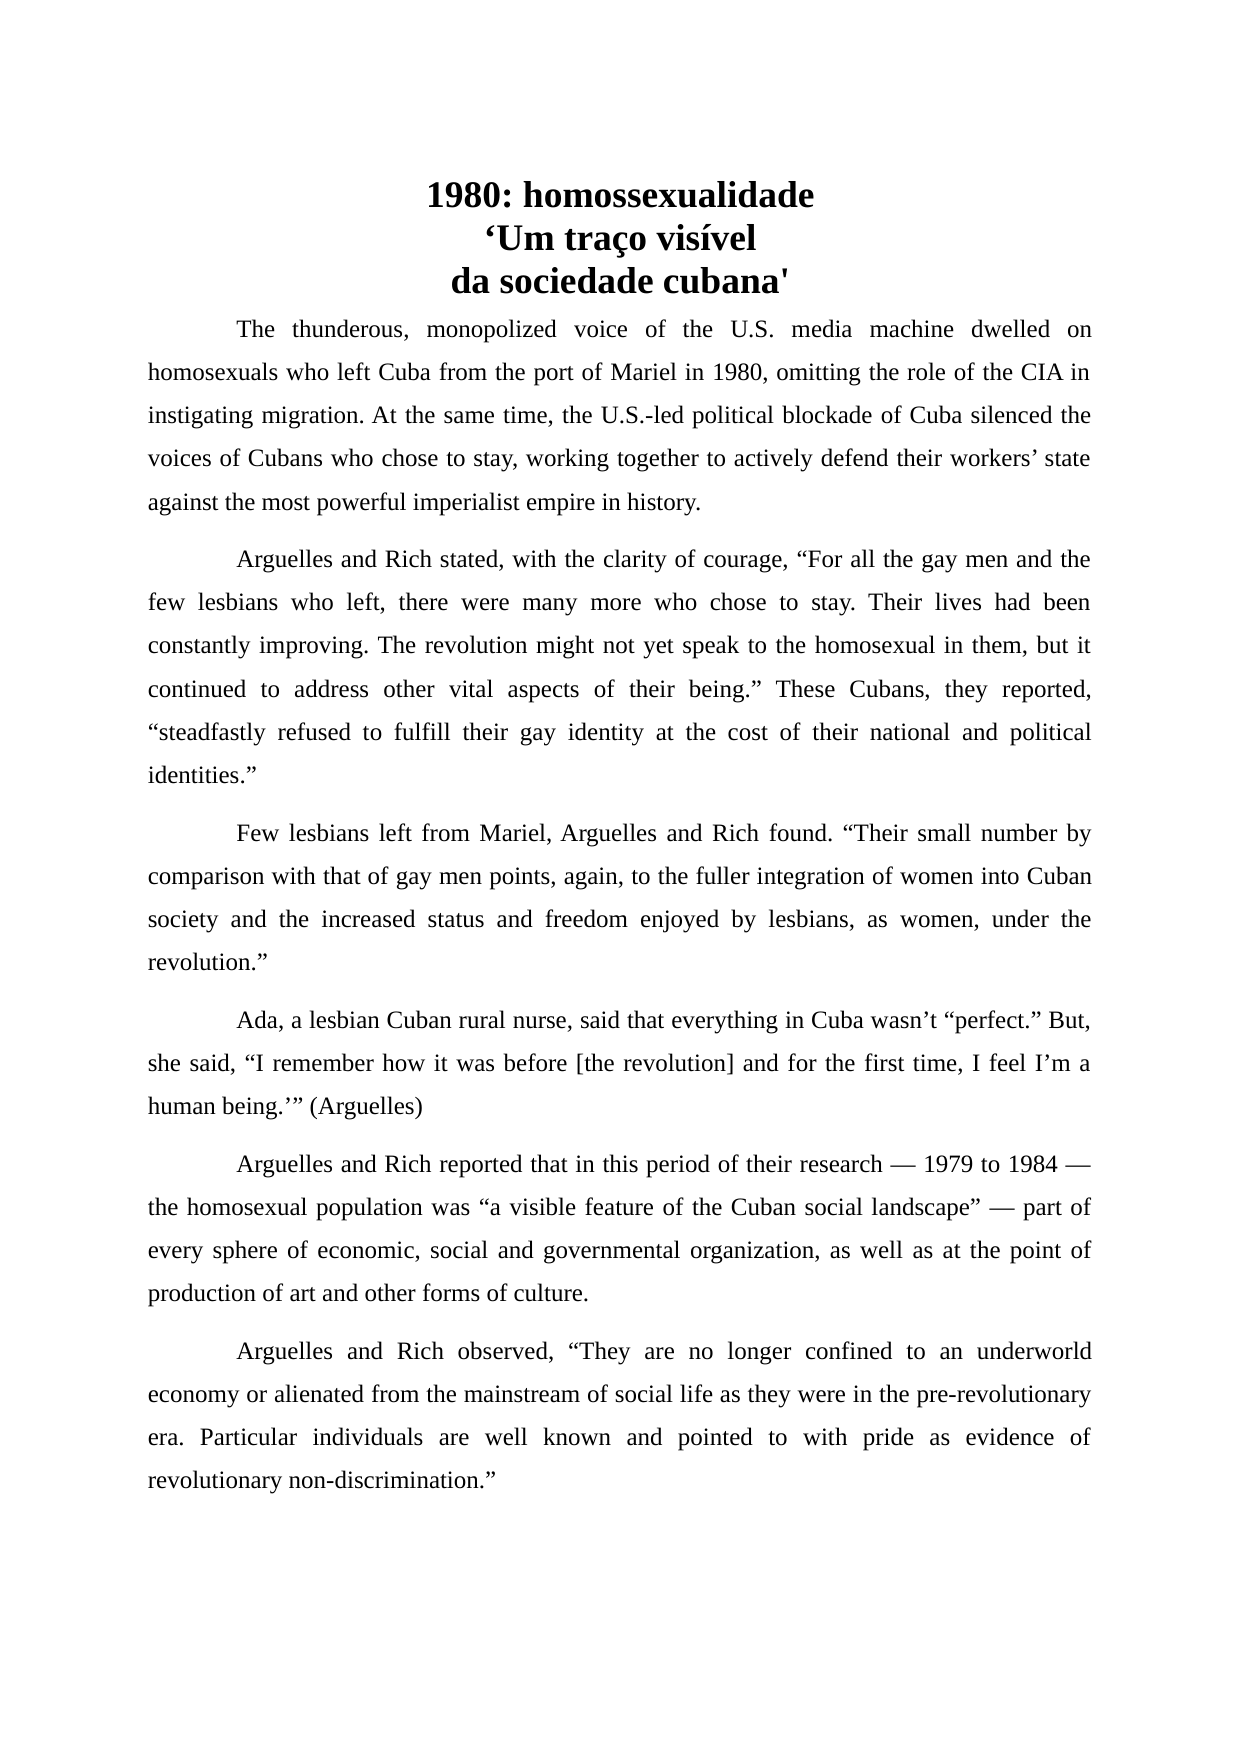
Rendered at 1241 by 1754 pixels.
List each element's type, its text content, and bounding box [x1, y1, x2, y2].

text Few lesbians left from Mariel, Arguelles and Rich found. “Their small number by comparison with that of gay men points, again, to the fuller integration of women into Cuban society and the increased status and freedom enjoyed by lesbians, as women, under the revolution.” [148, 818, 1093, 976]
text Arguelles and Rich stated, with the clarity of courage, “For all the gay men and the few lesbians who left, there were many more who chose to stay. Their lives had been constantly improving. The revolution might not yet speak to the homosexual in them, but it continued to address other vital aspects of their being.” These Cubans, they reported, “steadfastly refused to fulfill their gay identity at the cost of their national and political identities.” [148, 544, 1093, 789]
text The thunderous, monopolized voice of the U.S. media machine dwelled on homosexuals who left Cuba from the port of Mariel in 1980, omitting the role of the CIA in instigating migration. At the same time, the U.S.-led political blockade of Cuba silenced the voices of Cubans who chose to stay, working together to actively defend their workers’ state against the most powerful imperialist empire in history. [148, 314, 1093, 515]
text Arguelles and Rich observed, “They are no longer confined to an underworld economy or alienated from the mainstream of social life as they were in the pre-revolutionary era. Particular individuals are well known and pointed to with pride as evidence of revolutionary non-discrimination.” [148, 1336, 1093, 1494]
text Arguelles and Rich reported that in this period of their research — 1979 to 1984 — the homosexual population was “a visible feature of the Cuban social landscape” — part of every sphere of economic, social and governmental organization, as well as at the point of production of art and other forms of culture. [148, 1149, 1093, 1307]
text Ada, a lesbian Cuban rural nurse, said that everything in Cuba wasn’t “perfect.” But, she said, “I remember how it was before [the revolution] and for the first time, I feel I’m a human being.’” (Arguelles) [148, 1005, 1093, 1120]
subtitle 1980: homossexualidade ‘Um traço visível da sociedade cubana' [148, 172, 1093, 302]
